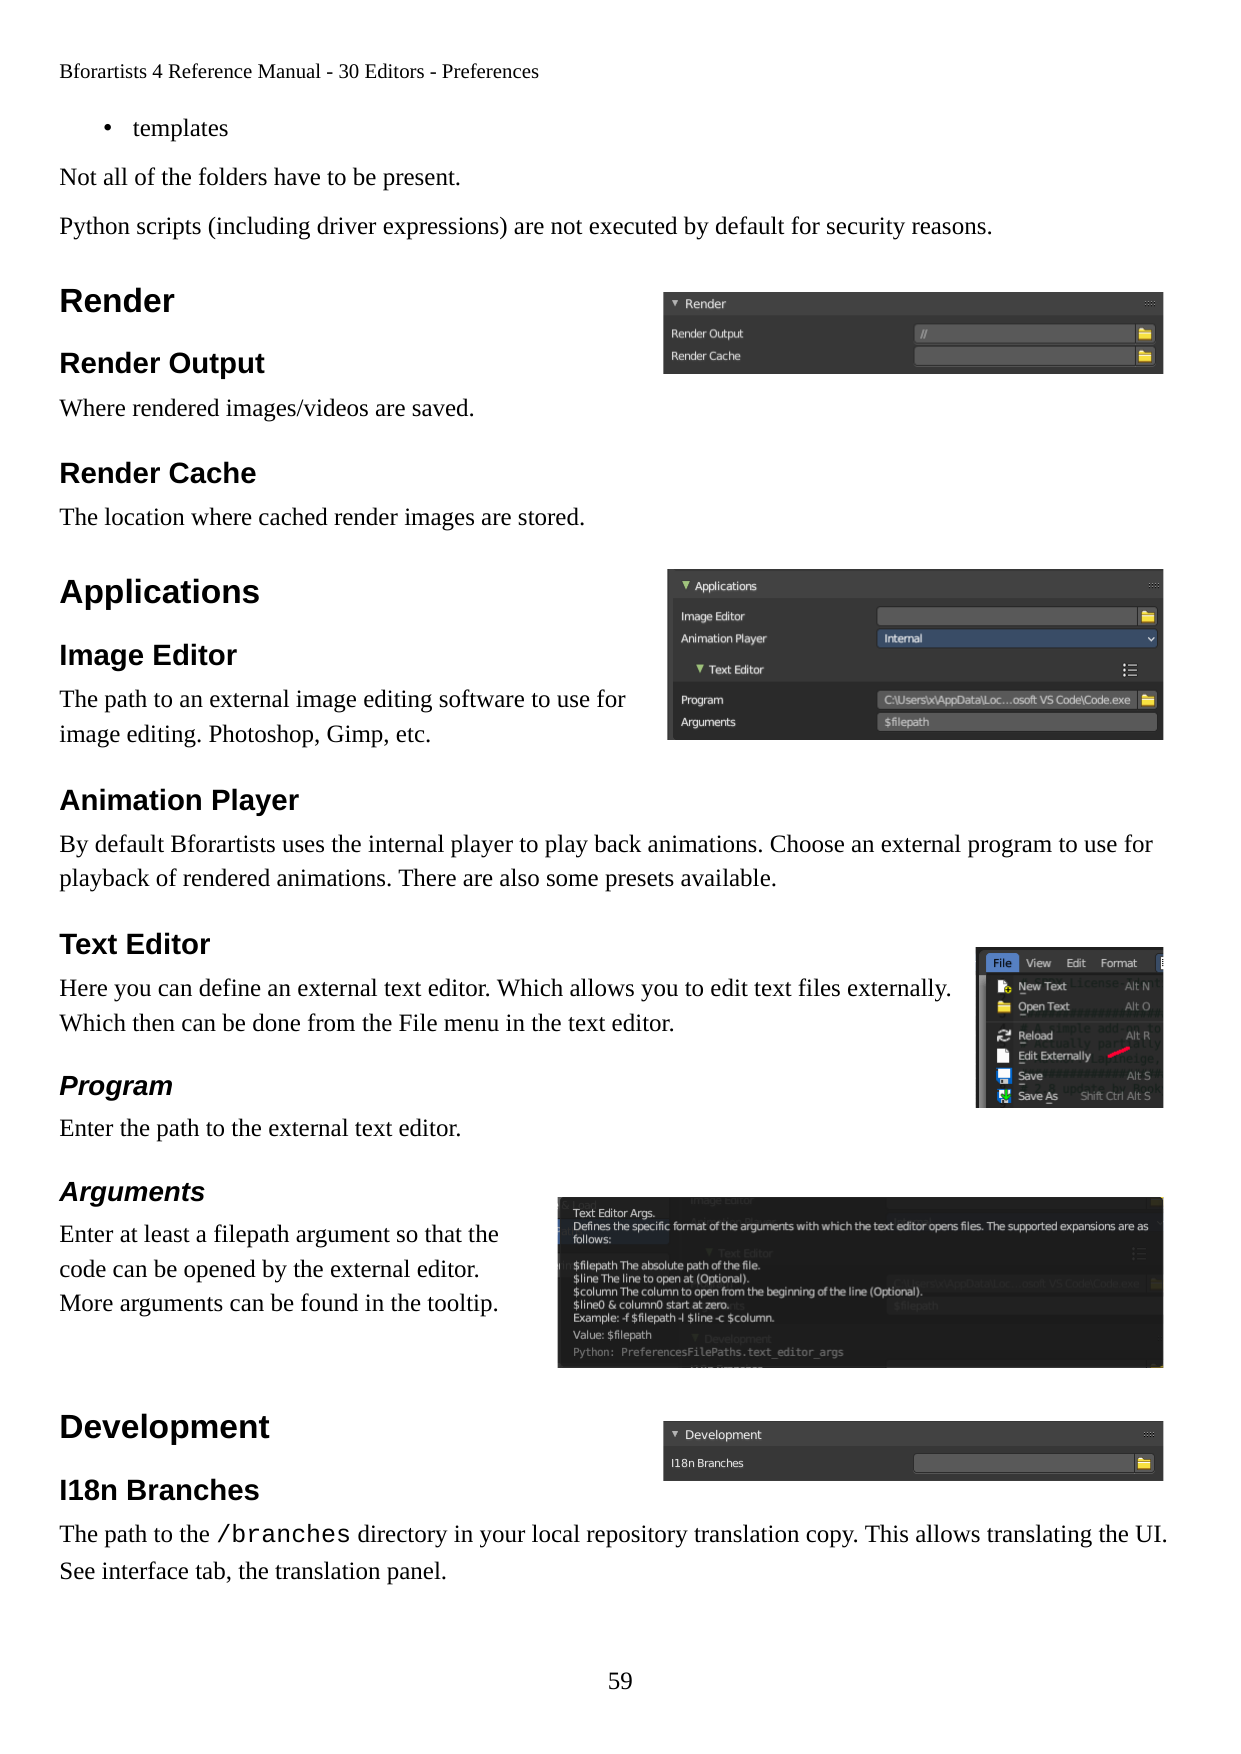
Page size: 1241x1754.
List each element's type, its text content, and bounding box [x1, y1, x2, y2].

subtitle Render Output [59, 346, 1181, 380]
text The location where cached render images are stored. [59, 502, 1181, 531]
subtitle [1164, 1069, 1181, 1101]
picture [667, 569, 1164, 740]
text The path to an external image editing software to use for image editing. Photoshop, Gimp, etc. [59, 684, 1181, 748]
subtitle Arguments [59, 1175, 1181, 1207]
subtitle I18n Branches [59, 1473, 1181, 1507]
subtitle Program [59, 1069, 975, 1101]
text Where rendered images/videos are saved. [59, 393, 1181, 421]
subtitle [1164, 572, 1181, 611]
subtitle Animation Player [59, 782, 1181, 816]
list templates [103, 113, 1181, 141]
subtitle Applications [59, 572, 667, 611]
subtitle [1164, 638, 1181, 672]
text Enter at least a filepath argument so that the code can be opened by the external editor. More arguments can be found in the tooltip. [59, 1219, 557, 1317]
subtitle Text Editor [59, 927, 1181, 961]
picture [975, 947, 1164, 1108]
subtitle Development [59, 1407, 1181, 1446]
text By default Bforartists uses the internal player to play back animations. Choose an external program to use for playback of rendered animations. There are also some presets available. [59, 829, 1181, 892]
subtitle Render [59, 281, 1181, 319]
subtitle Image Editor [59, 638, 667, 672]
text Python scripts (including driver expressions) are not executed by default for security reasons. [59, 211, 1181, 239]
picture [663, 1421, 1164, 1481]
text The path to the /branches directory in your local repository translation copy. This allows translating the UI. See interface tab, the translation panel. [59, 1519, 1181, 1585]
subtitle Render Cache [59, 456, 1181, 490]
text Here you can define an external text editor. Which allows you to edit text files externally. Which then can be done from the File menu in the text editor. [59, 973, 975, 1036]
text Not all of the folders have to be present. [59, 162, 1181, 190]
text Enter the path to the external text editor. [59, 1113, 1181, 1142]
picture [663, 292, 1164, 374]
picture [557, 1197, 1164, 1368]
